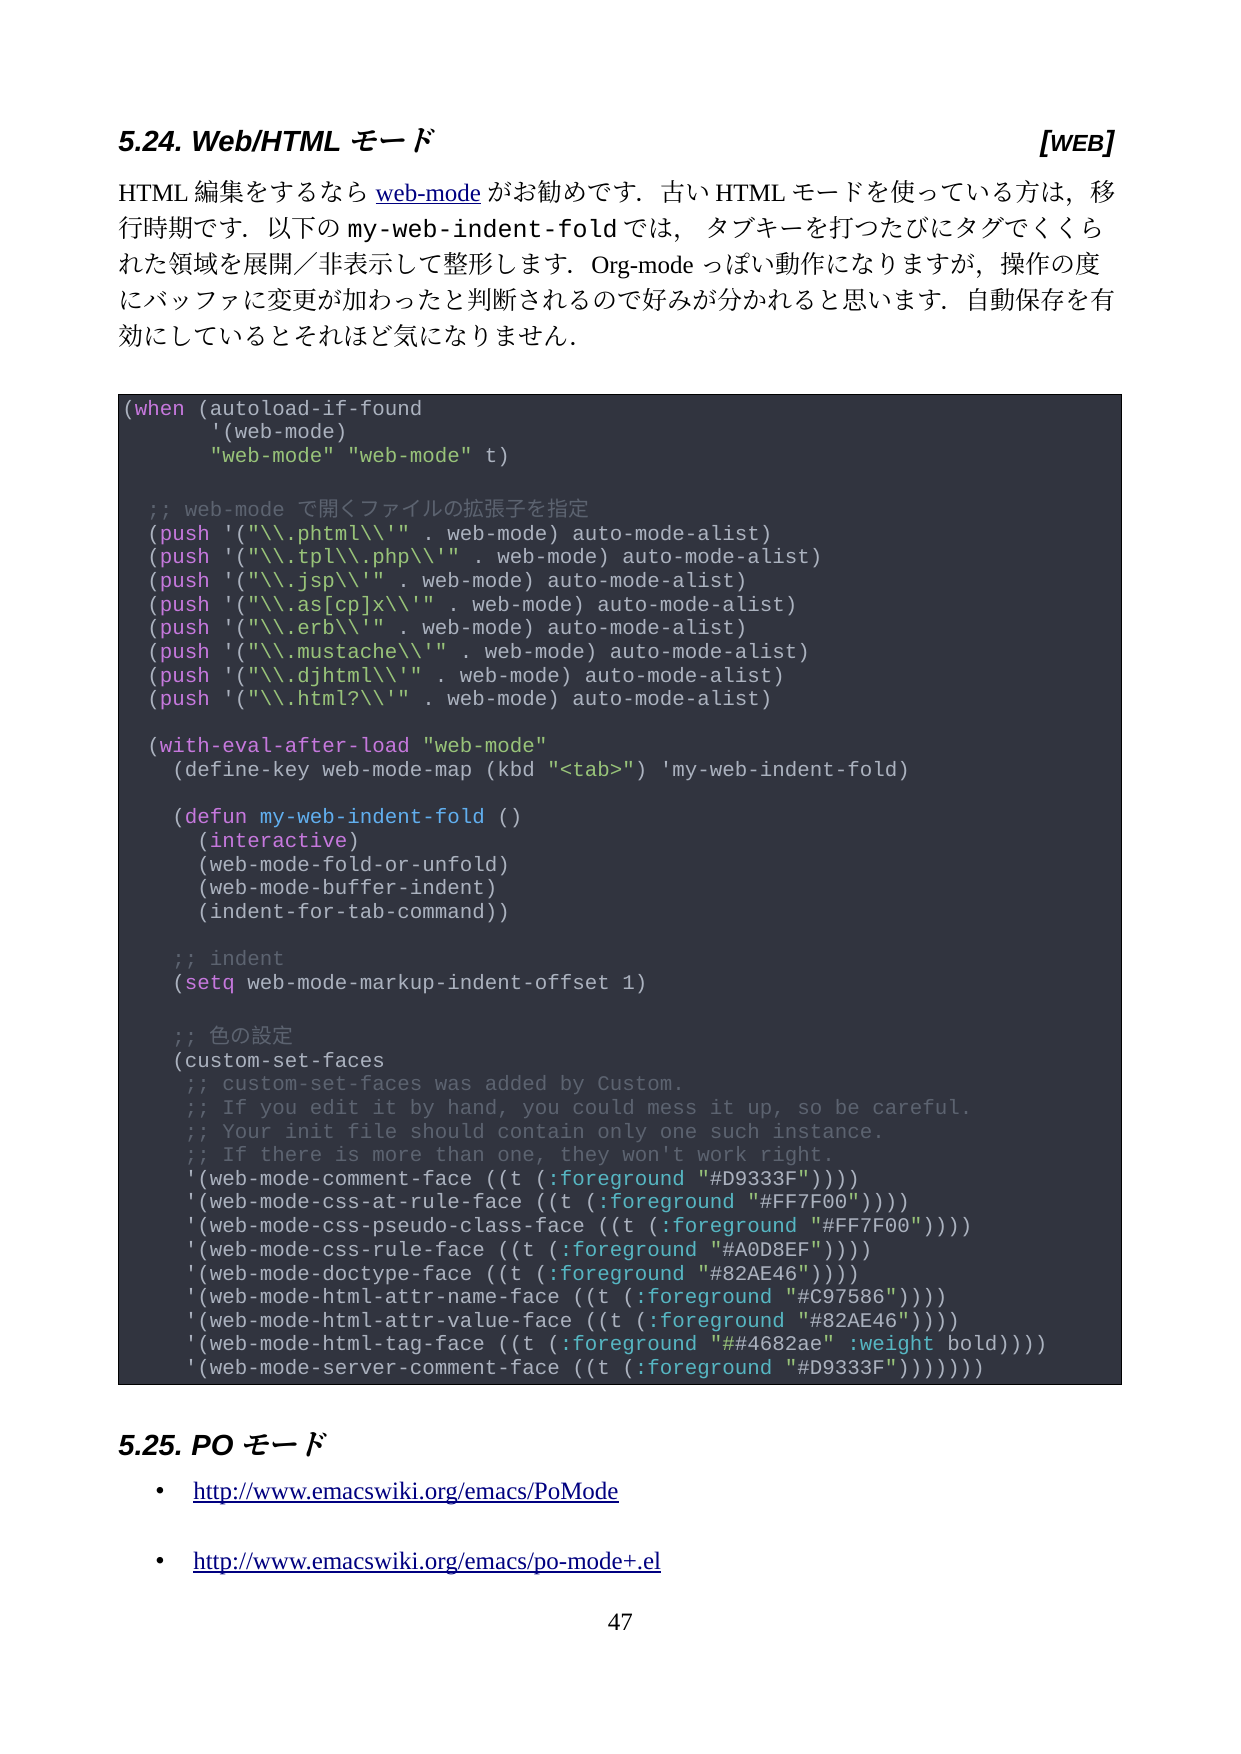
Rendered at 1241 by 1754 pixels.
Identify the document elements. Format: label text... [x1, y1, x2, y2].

text ;; indent [119, 944, 1121, 968]
text ;; web-mode で開くファイルの拡張子を指定 [119, 488, 1121, 519]
text (custom-set-faces [119, 1046, 1121, 1069]
text ;; 色の設定 [119, 1015, 1121, 1046]
text ;; If there is more than one, they won't work right. [119, 1140, 1121, 1164]
text '(web-mode-html-tag-face ((t (:foreground "##4682ae" :weight bold)))) [119, 1329, 1121, 1353]
text '(web-mode-comment-face ((t (:foreground "#D9333F")))) [119, 1164, 1121, 1188]
text (push '("\\.erb\\'" . web-mode) auto-mode-alist) [119, 613, 1121, 637]
list http://www.emacswiki.org/emacs/po-mode+.el [156, 1546, 1122, 1575]
text '(web-mode-css-at-rule-face ((t (:foreground "#FF7F00")))) [119, 1188, 1121, 1211]
text (push '("\\.phtml\\'" . web-mode) auto-mode-alist) [119, 519, 1121, 542]
text (define-key web-mode-map (kbd "<tab>") 'my-web-indent-fold) [119, 755, 1121, 779]
text (push '("\\.tpl\\.php\\'" . web-mode) auto-mode-alist) [119, 542, 1121, 566]
text '(web-mode-html-attr-value-face ((t (:foreground "#82AE46")))) [119, 1306, 1121, 1329]
text ;; If you edit it by hand, you could mess it up, so be careful. [119, 1093, 1121, 1117]
text "web-mode" "web-mode" t) [119, 441, 1121, 465]
text '(web-mode-server-comment-face ((t (:foreground "#D9333F"))))))) [119, 1353, 1121, 1384]
text (setq web-mode-markup-indent-offset 1) [119, 968, 1121, 992]
text (with-eval-after-load "web-mode" [119, 732, 1121, 755]
text ;; Your init file should contain only one such instance. [119, 1117, 1121, 1140]
text '(web-mode-doctype-face ((t (:foreground "#82AE46")))) [119, 1258, 1121, 1282]
text '(web-mode-css-pseudo-class-face ((t (:foreground "#FF7F00")))) [119, 1211, 1121, 1235]
text '(web-mode-css-rule-face ((t (:foreground "#A0D8EF")))) [119, 1235, 1121, 1258]
text '(web-mode-html-attr-name-face ((t (:foreground "#C97586")))) [119, 1282, 1121, 1306]
text (when (autoload-if-found [119, 395, 1121, 417]
list http://www.emacswiki.org/emacs/PoMode [156, 1476, 1122, 1534]
text HTML編集をするなら web-mode がお勧めです．古いHTMLモードを使っている方は，移行時期です．以下の my-web-indent-fold では， タブキーを打つたびにタグでくくられた領域を展開／非表示して整形します．Org-mode っぽい動作になりますが，操作の度にバッファに変更が加わったと判断されるので好みが分かれると思います．自動保存を有効にしているとそれほど気になりません． [118, 172, 1122, 381]
text (defun my-web-indent-fold () [119, 802, 1121, 826]
subtitle POモード [118, 1422, 1122, 1464]
text ;; custom-set-faces was added by Custom. [119, 1069, 1121, 1093]
subtitle Web/HTMLモード [web] [118, 118, 1122, 160]
text (push '("\\.jsp\\'" . web-mode) auto-mode-alist) [119, 566, 1121, 590]
text (push '("\\.mustache\\'" . web-mode) auto-mode-alist) [119, 637, 1121, 661]
text '(web-mode) [119, 417, 1121, 441]
text (push '("\\.as[cp]x\\'" . web-mode) auto-mode-alist) [119, 590, 1121, 613]
text (push '("\\.html?\\'" . web-mode) auto-mode-alist) [119, 684, 1121, 708]
text (interactive) [119, 826, 1121, 850]
text (indent-for-tab-command)) [119, 897, 1121, 921]
text (web-mode-fold-or-unfold) [119, 850, 1121, 873]
text (push '("\\.djhtml\\'" . web-mode) auto-mode-alist) [119, 661, 1121, 684]
text (web-mode-buffer-indent) [119, 873, 1121, 897]
